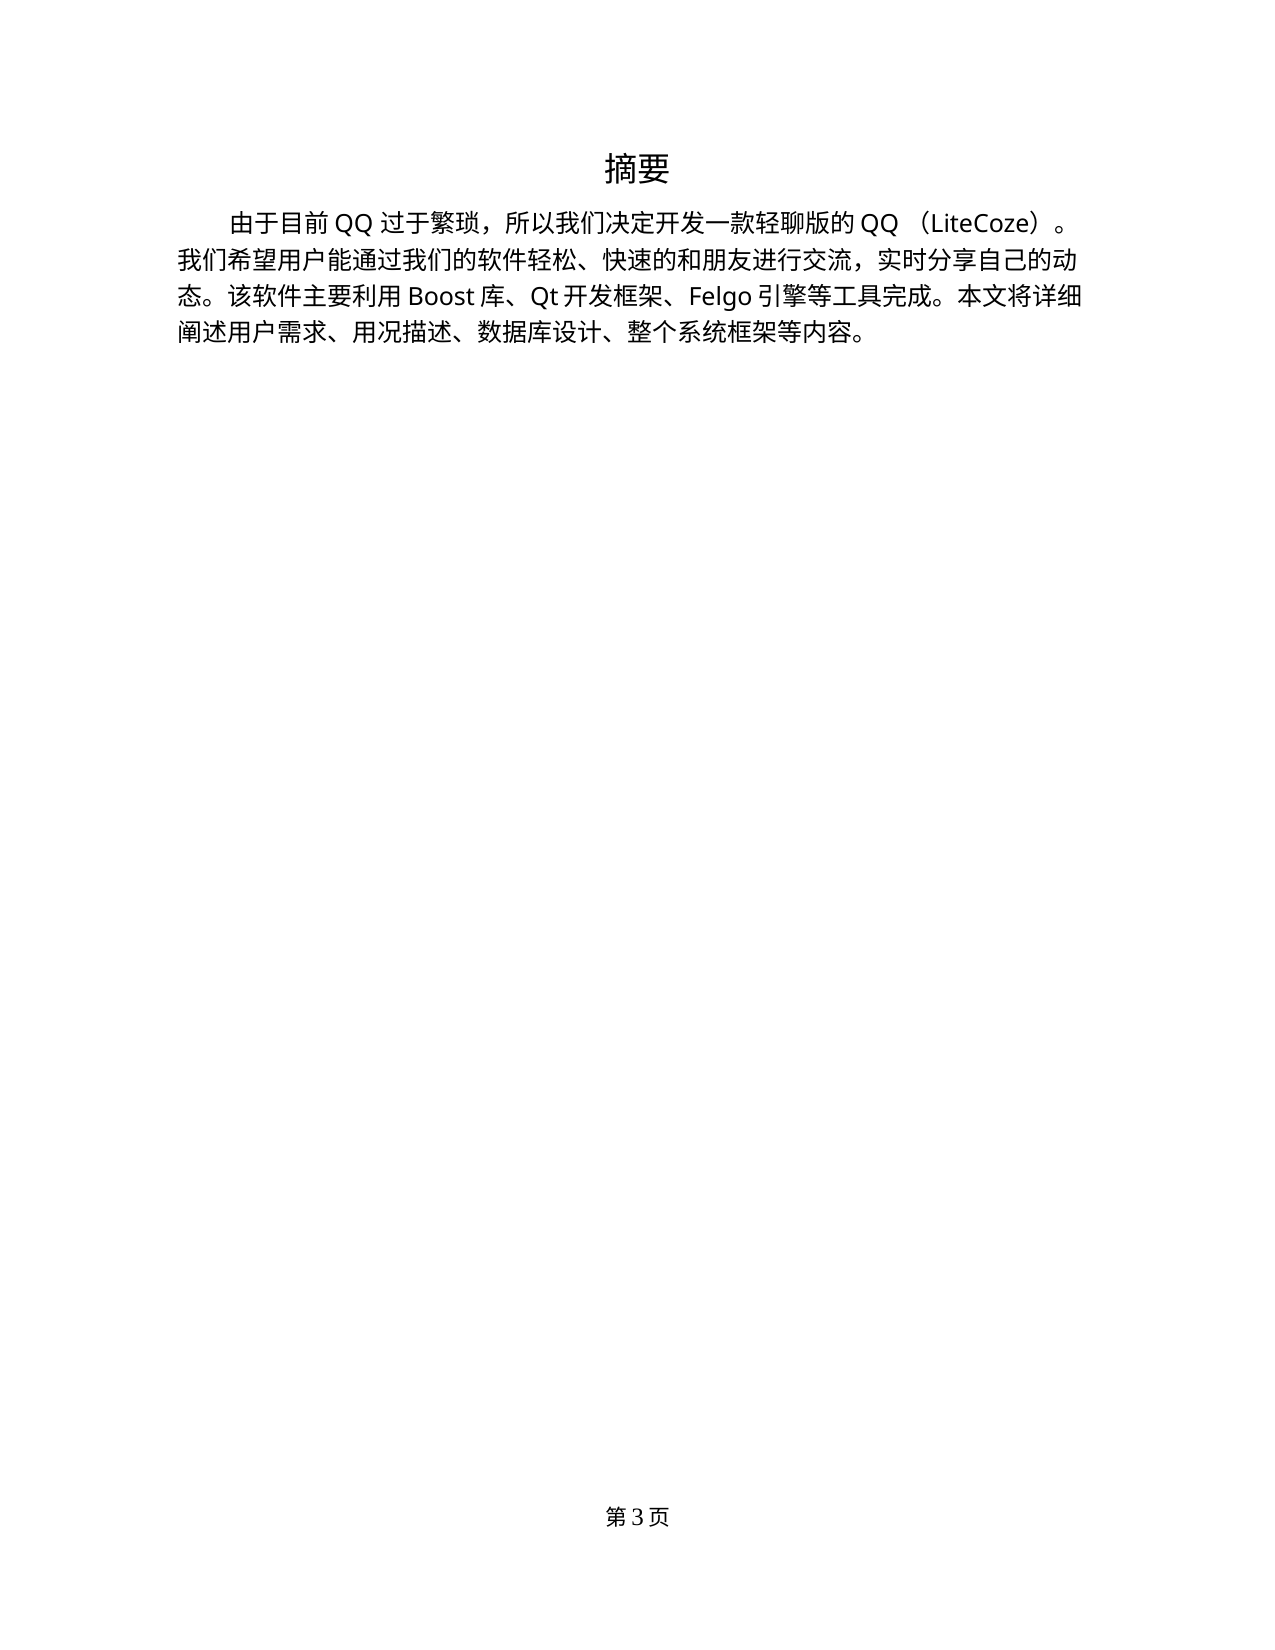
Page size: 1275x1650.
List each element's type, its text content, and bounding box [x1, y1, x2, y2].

title 摘要 [118, 143, 1157, 191]
text 由于目前QQ 过于繁琐，所以我们决定开发一款轻聊版的QQ （LiteCoze）。我们希望用户能通过我们的软件轻松、快速的和朋友进行交流，实时分享自己的动态。该软件主要利用Boost库、Qt开发框架、Felgo引擎等工具完成。本文将详细阐述用户需求、用况描述、数据库设计、整个系统框架等内容。 [177, 204, 1098, 349]
